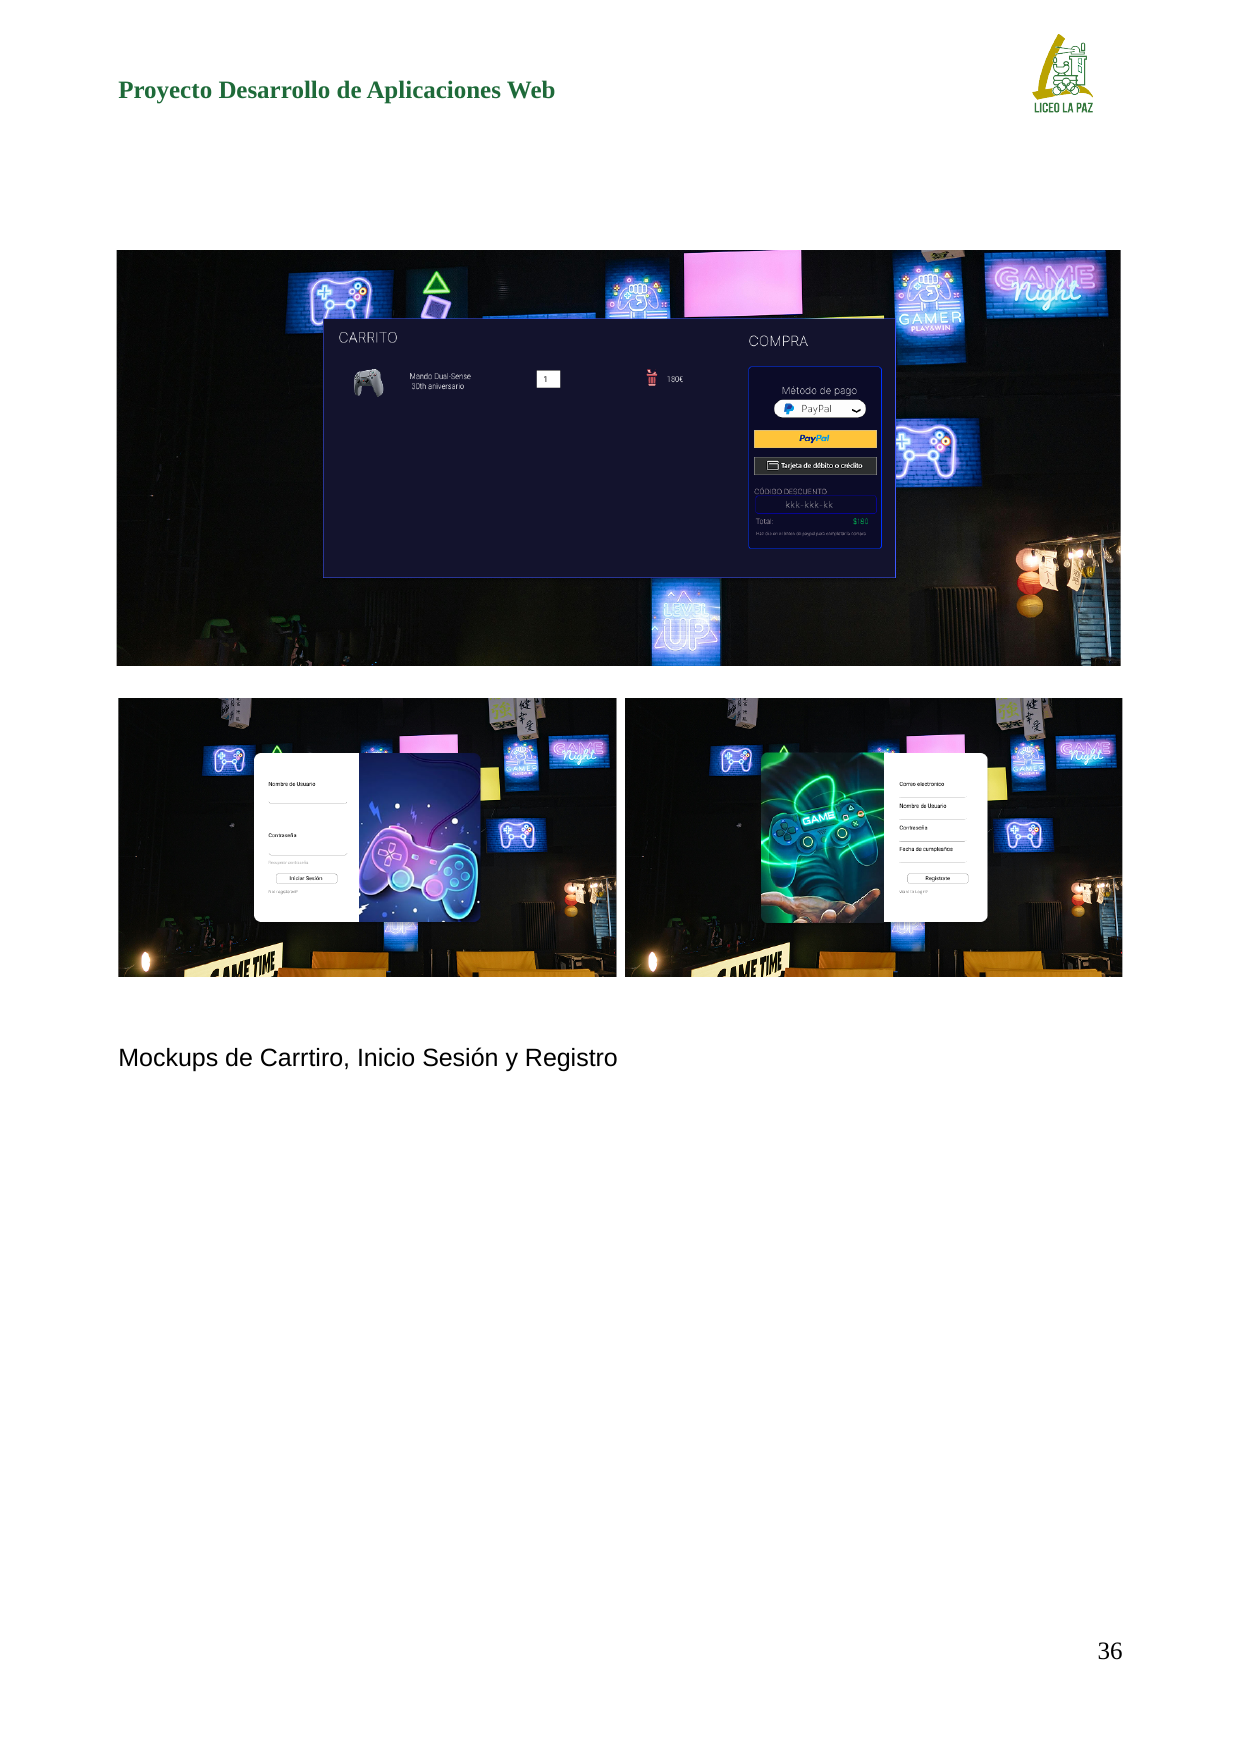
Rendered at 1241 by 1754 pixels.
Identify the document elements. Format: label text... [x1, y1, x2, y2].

picture [1025, 26, 1100, 121]
picture [116, 250, 1121, 666]
picture [118, 698, 1123, 977]
text Mockups de Carrtiro, Inicio Sesión y Registro [118, 1043, 1122, 1072]
